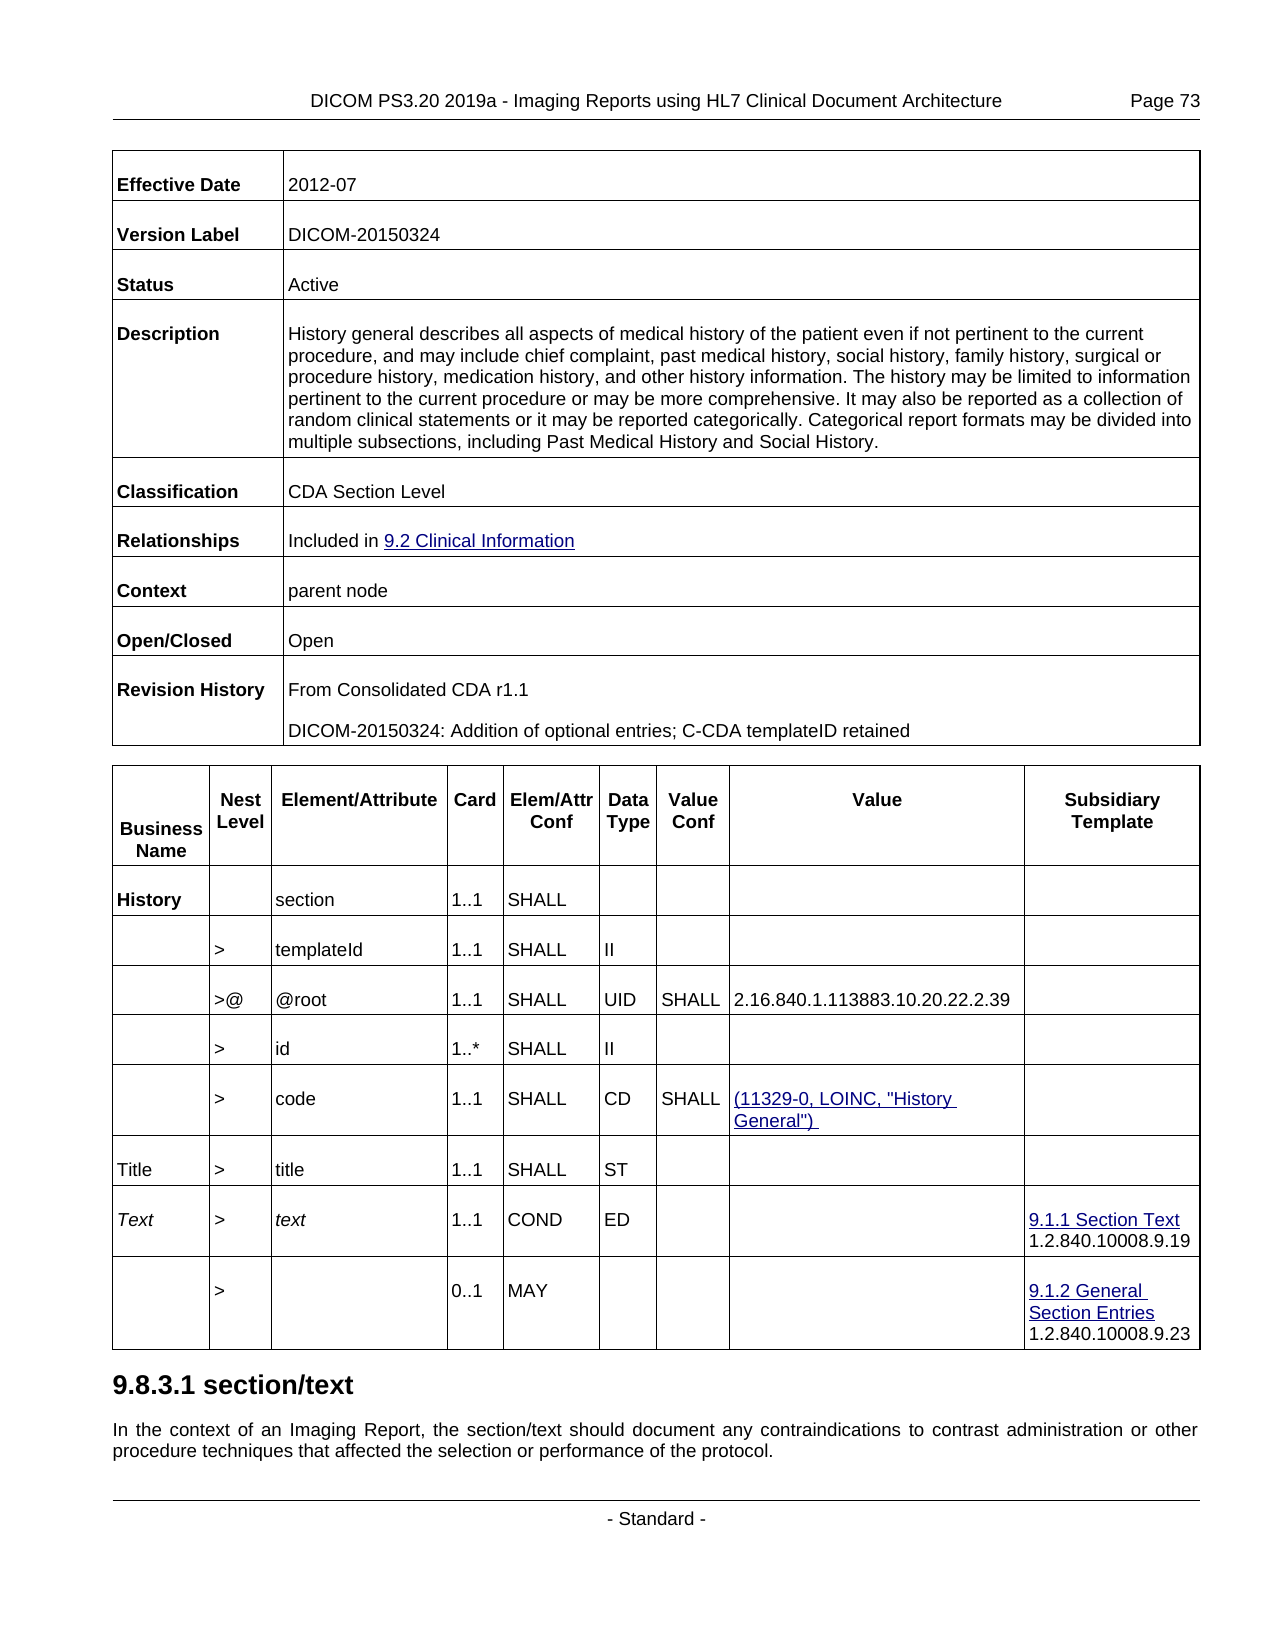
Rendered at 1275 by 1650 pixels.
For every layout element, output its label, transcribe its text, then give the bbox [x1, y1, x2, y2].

table_cell 1..* [448, 1015, 503, 1064]
table_cell Status [113, 250, 283, 299]
table_cell COND [504, 1186, 599, 1256]
table_cell [1025, 1065, 1199, 1135]
table_cell [730, 1186, 1024, 1256]
table_cell [730, 1015, 1024, 1064]
table_header Data Type [600, 766, 656, 865]
table_cell [657, 1136, 729, 1185]
table_cell Classification [113, 458, 283, 506]
table_cell ST [600, 1136, 656, 1185]
table_cell [1025, 1136, 1199, 1185]
table_cell > [210, 1186, 271, 1256]
table_cell [113, 1257, 209, 1349]
table_cell From Consolidated CDA r1.1 DICOM-20150324: Addition of optional entries; C-CDA templateID retained [284, 656, 1199, 745]
table_cell [657, 866, 729, 915]
table_header Subsidiary Template [1025, 766, 1199, 865]
table_cell 1..1 [448, 966, 503, 1014]
table_cell Context [113, 557, 283, 606]
table_cell [210, 866, 271, 915]
table_cell template​Id [272, 916, 447, 964]
table_cell >@ [210, 966, 271, 1014]
table_cell Effective Date [113, 151, 283, 200]
table_cell code [272, 1065, 447, 1135]
table_cell Active [284, 250, 1199, 299]
table_cell SHALL [504, 916, 599, 964]
table_cell [657, 1015, 729, 1064]
table_cell [657, 1186, 729, 1256]
table_cell Revision History [113, 656, 283, 745]
table_cell section [272, 866, 447, 915]
table_cell [113, 1065, 209, 1135]
table_cell > [210, 1257, 271, 1349]
table_cell > [210, 916, 271, 964]
table_cell [600, 866, 656, 915]
table_cell SHALL [504, 1015, 599, 1064]
table_header Value [730, 766, 1024, 865]
table_cell (11329-0, LOINC, "History General") [730, 1065, 1024, 1135]
table_cell [730, 1136, 1024, 1185]
table_cell II [600, 916, 656, 964]
text 9.8.3.1 section/text [112, 1369, 1200, 1400]
table_cell 9.1.2 General Section Entries 1.2.840.10008.9.23 [1025, 1257, 1199, 1349]
table_cell Open/Closed [113, 607, 283, 655]
table_cell [1025, 916, 1199, 964]
table_cell 1..1 [448, 866, 503, 915]
table_cell CDA Section Level [284, 458, 1199, 506]
table_header Elem/Attr Conf [504, 766, 599, 865]
table_cell title [272, 1136, 447, 1185]
table_cell [272, 1257, 447, 1349]
table_cell [657, 1257, 729, 1349]
table_cell 2.16.840.1.113883.​10.20.22.2.39 [730, 966, 1024, 1014]
table_header Business Name [113, 766, 209, 865]
table_cell UID [600, 966, 656, 1014]
table_cell Version Label [113, 201, 283, 249]
table_cell 2012-07 [284, 151, 1199, 200]
table_cell MAY [504, 1257, 599, 1349]
table_cell [1025, 966, 1199, 1014]
table_cell SHALL [504, 1065, 599, 1135]
table_cell 0..1 [448, 1257, 503, 1349]
table_cell SHALL [504, 966, 599, 1014]
table_cell [113, 1015, 209, 1064]
table_cell SHALL [657, 1065, 729, 1135]
table_cell 1..1 [448, 916, 503, 964]
table_cell > [210, 1015, 271, 1064]
table_cell II [600, 1015, 656, 1064]
table_cell Included in 9.2 Clinical Information [284, 507, 1199, 556]
table_cell SHALL [657, 966, 729, 1014]
table_cell id [272, 1015, 447, 1064]
table_cell parent node [284, 557, 1199, 606]
table_cell [730, 916, 1024, 964]
table_cell Text [113, 1186, 209, 1256]
table_cell ED [600, 1186, 656, 1256]
table_cell 9.1.1 Section Text 1.2.840.10008.9.19 [1025, 1186, 1199, 1256]
table_header Element/​Attribute [272, 766, 447, 865]
table_cell History general describes all aspects of medical history of the patient even if not pertinent to the current procedure, and may include chief complaint, past medical history, social history, family history, surgical or procedure history, medication history, and other history information. The history may be limited to information pertinent to the current procedure or may be more comprehensive. It may also be reported as a collection of random clinical statements or it may be reported categorically. Categorical report formats may be divided into multiple subsections, including Past Medical History and Social History. [284, 300, 1199, 457]
text In the context of an Imaging Report, the section/text should document any contraindications to contrast administration or other procedure techniques that affected the selection or performance of the protocol. [112, 1419, 1200, 1462]
table_cell text [272, 1186, 447, 1256]
table_cell [1025, 866, 1199, 915]
table_header Value Conf [657, 766, 729, 865]
table_cell Title [113, 1136, 209, 1185]
table_cell SHALL [504, 1136, 599, 1185]
table_cell > [210, 1065, 271, 1135]
table_cell [113, 966, 209, 1014]
table_cell 1..1 [448, 1065, 503, 1135]
table_cell 1..1 [448, 1186, 503, 1256]
table_cell [657, 916, 729, 964]
table_cell CD [600, 1065, 656, 1135]
table_cell Description [113, 300, 283, 457]
table_header Card [448, 766, 503, 865]
table_cell [730, 1257, 1024, 1349]
table_cell [113, 916, 209, 964]
table_cell DICOM-20150324 [284, 201, 1199, 249]
table_cell > [210, 1136, 271, 1185]
table_cell @root [272, 966, 447, 1014]
table_cell [600, 1257, 656, 1349]
table_cell 1..1 [448, 1136, 503, 1185]
table_cell [1025, 1015, 1199, 1064]
table_cell SHALL [504, 866, 599, 915]
table_cell History [113, 866, 209, 915]
table_cell Open [284, 607, 1199, 655]
table_cell Relationships [113, 507, 283, 556]
table_cell [730, 866, 1024, 915]
table_header Nest Level [210, 766, 271, 865]
